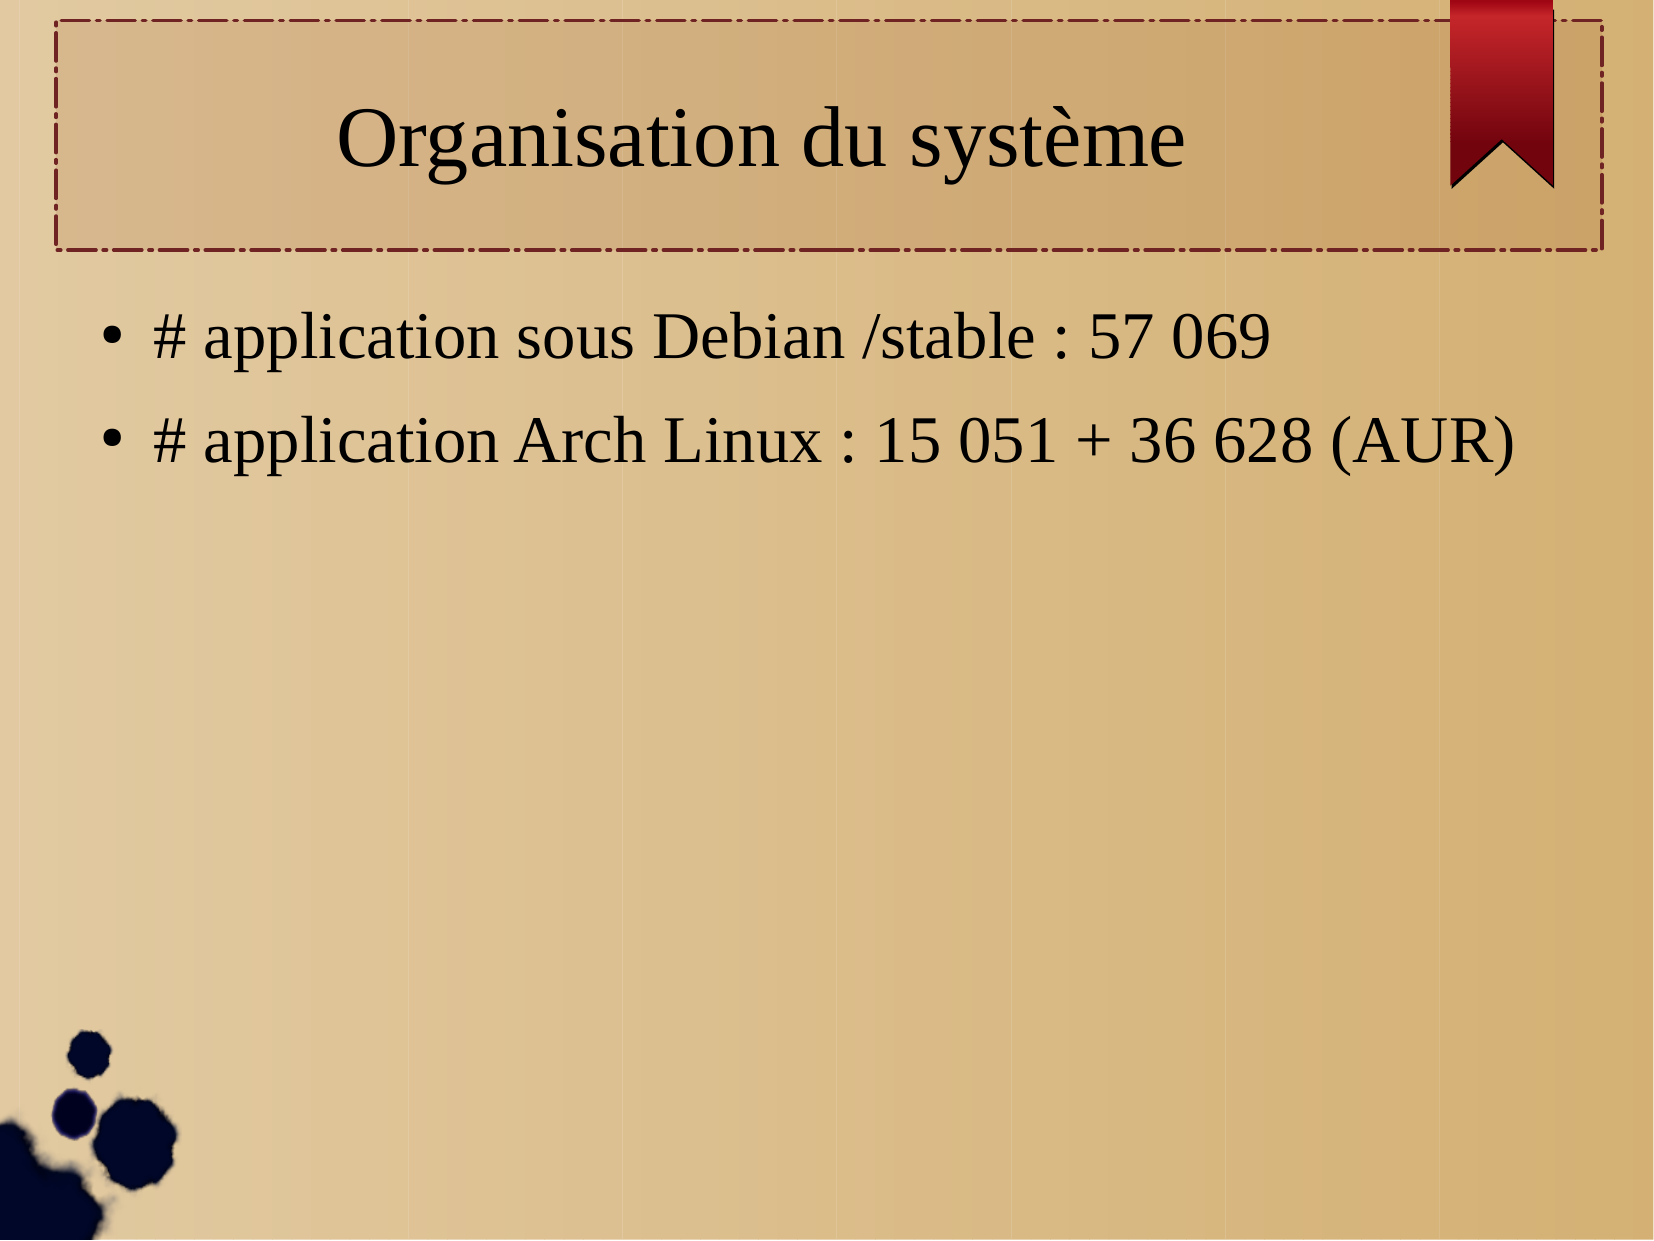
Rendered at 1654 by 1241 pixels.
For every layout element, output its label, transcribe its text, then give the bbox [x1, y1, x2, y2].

title Organisation du système [82, 47, 1412, 229]
list # application sous Debian /stable : 57 069 # application Arch Linux : 15 051 + 36 628 (AUR) [82, 299, 1571, 1019]
